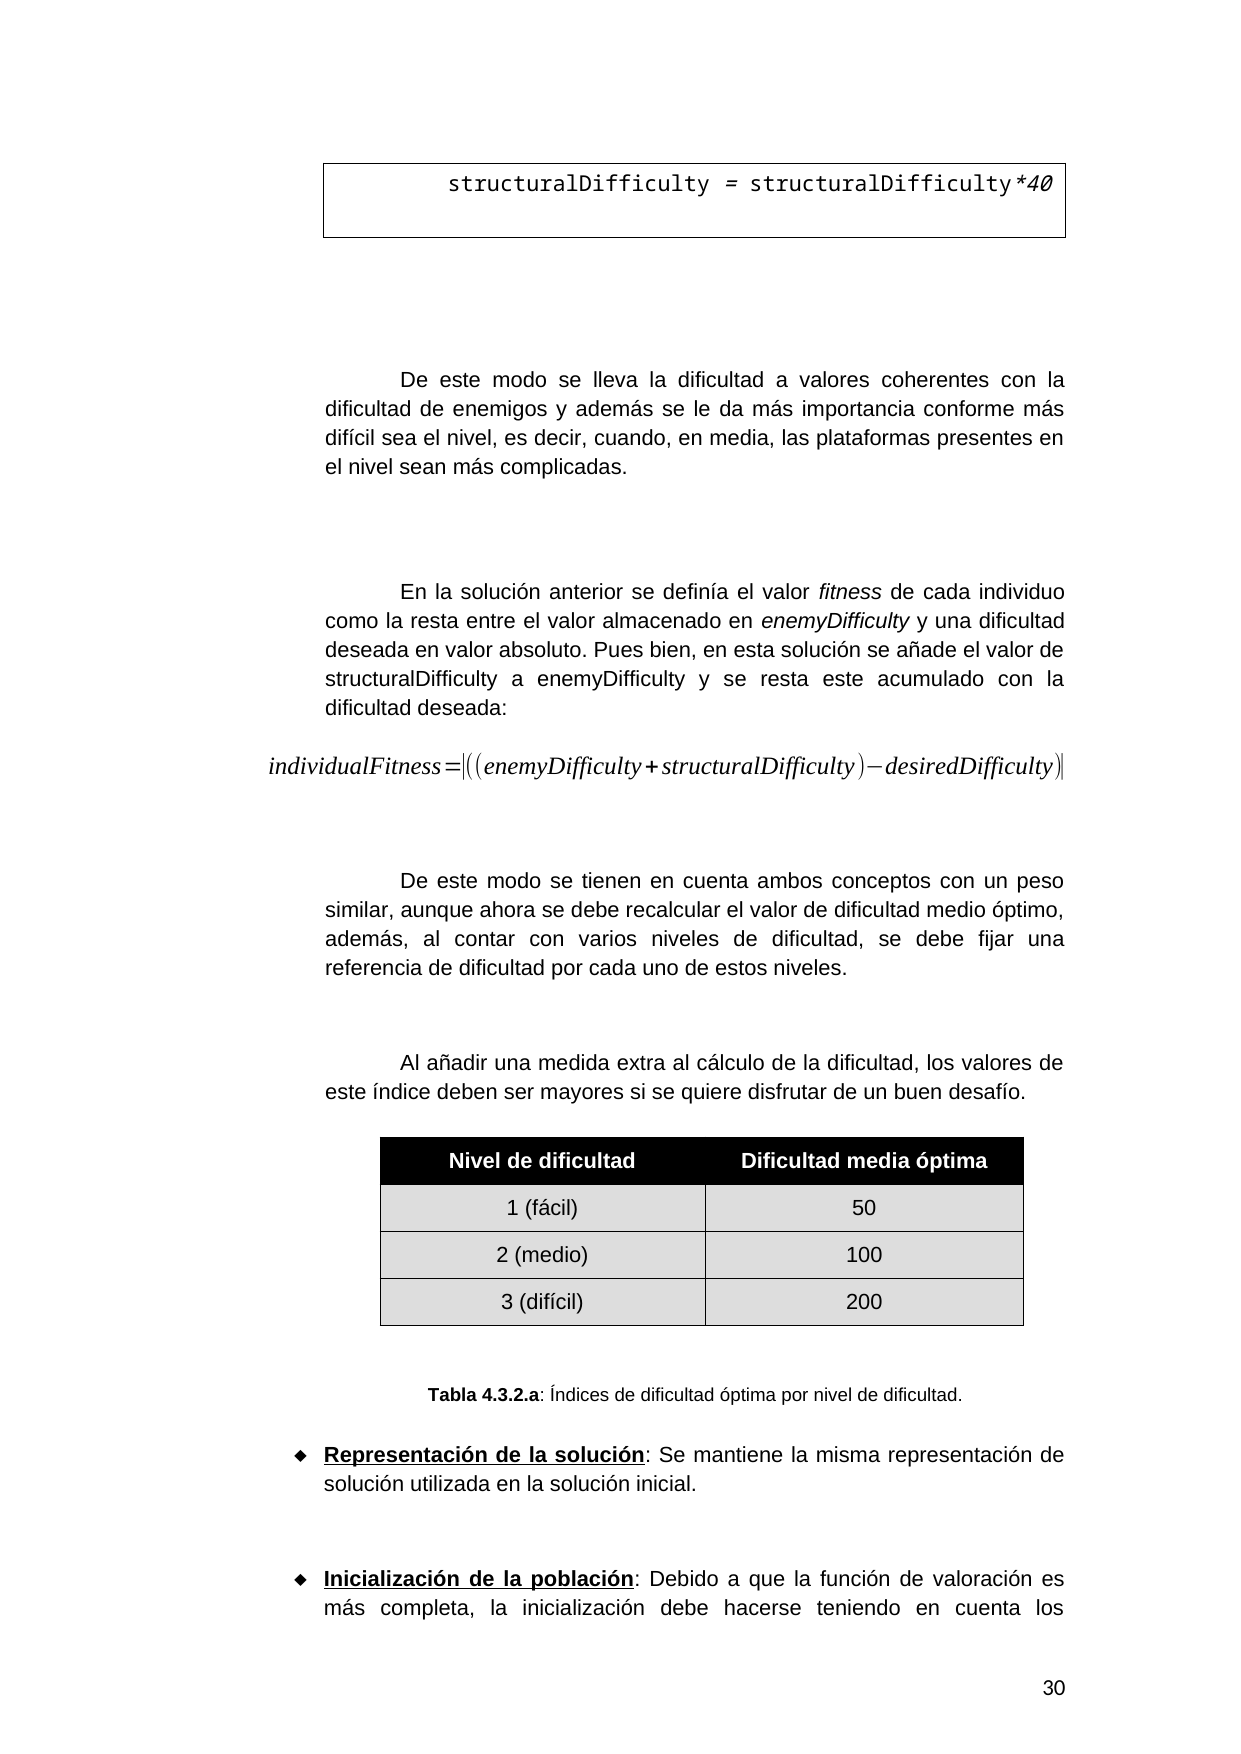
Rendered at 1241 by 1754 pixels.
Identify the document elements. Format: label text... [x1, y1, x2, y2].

table_cell 100 [706, 1232, 1023, 1278]
text Tabla 4.3.2.a: Índices de dificultad óptima por nivel de dificultad. [175, 1384, 1065, 1405]
text De este modo se tienen en cuenta ambos conceptos con un peso similar, aunque ahora se debe recalcular el valor de dificultad medio óptimo, además, al contar con varios niveles de dificultad, se debe fijar una referencia de dificultad por cada uno de estos niveles. [325, 868, 1065, 980]
table_cell 2 (medio) [381, 1232, 705, 1278]
table_cell 1 (fácil) [381, 1185, 705, 1231]
text De este modo se lleva la dificultad a valores coherentes con la dificultad de enemigos y además se le da más importancia conforme más difícil sea el nivel, es decir, cuando, en media, las plataformas presentes en el nivel sean más complicadas. [325, 367, 1065, 479]
list Inicialización de la población: Debido a que la función de valoración es más completa, la inicialización debe hacerse teniendo en cuenta los [294, 1566, 1065, 1620]
table_header Dificultad media óptima [706, 1138, 1023, 1184]
table_cell 200 [706, 1279, 1023, 1325]
table_cell 50 [706, 1185, 1023, 1231]
text Al añadir una medida extra al cálculo de la dificultad, los valores de este índice deben ser mayores si se quiere disfrutar de un buen desafío. [325, 1050, 1065, 1104]
table_header structuralDifficulty = structuralDifficulty*40 [324, 164, 1065, 237]
text En la solución anterior se definía el valor fitness de cada individuo como la resta entre el valor almacenado en enemyDifficulty y una dificultad deseada en valor absoluto. Pues bien, en esta solución se añade el valor de structuralDifficulty a enemyDifficulty y se resta este acumulado con la dificultad deseada: [325, 578, 1065, 719]
table_cell 3 (difícil) [381, 1279, 705, 1325]
list Representación de la solución: Se mantiene la misma representación de solución utilizada en la solución inicial. [294, 1442, 1065, 1496]
table_header Nivel de dificultad [381, 1138, 705, 1184]
